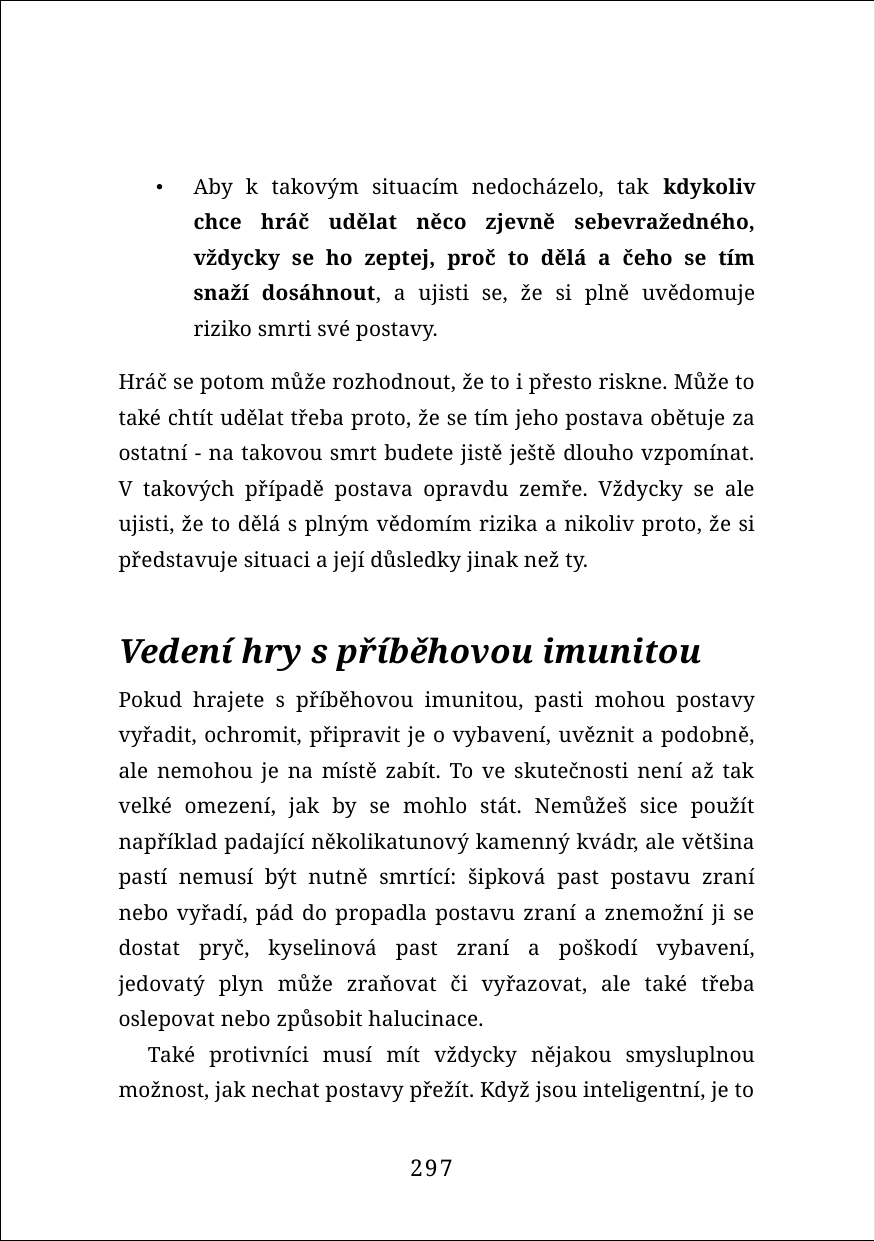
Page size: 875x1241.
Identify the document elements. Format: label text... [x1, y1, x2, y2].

list Aby k takovým situacím nedocházelo, tak kdykoliv chce hráč udělat něco zjevně sebevražedného, vždycky se ho zeptej, proč to dělá a čeho se tím snaží dosáhnout, a ujisti se, že si plně uvědomuje riziko smrti své postavy. [156, 172, 756, 342]
text Pokud hrajete s příběhovou imunitou, pasti mohou postavy vyřadit, ochromit, připravit je o vybavení, uvěznit a podobně, ale nemohou je na místě zabít. To ve skutečnosti není až tak velké omezení, jak by se mohlo stát. Nemůžeš sice použít například padající několikatunový kamenný kvádr, ale většina pastí nemusí být nutně smrtící: šipková past postavu zraní nebo vyřadí, pád do propadla postavu zraní a znemožní ji se dostat pryč, kyselinová past zraní a poškodí vybavení, jedovatý plyn může zraňovat či vyřazovat, ale také třeba oslepovat nebo způsobit halucinace. Také protivníci musí mít vždycky nějakou smysluplnou možnost, jak nechat postavy přežít. Když jsou inteligentní, je to [118, 685, 756, 1104]
text Hráč se potom může rozhodnout, že to i přesto riskne. Může to také chtít udělat třeba proto, že se tím jeho postava obětuje za ostatní - na takovou smrt budete jistě ještě dlouho vzpomínat. V takových případě postava opravdu zemře. Vždycky se ale ujisti, že to dělá s plným vědomím rizika a nikoliv proto, že si představuje situaci a její důsledky jinak než ty. [118, 367, 756, 573]
subtitle Vedení hry s příběhovou imunitou [118, 627, 756, 673]
